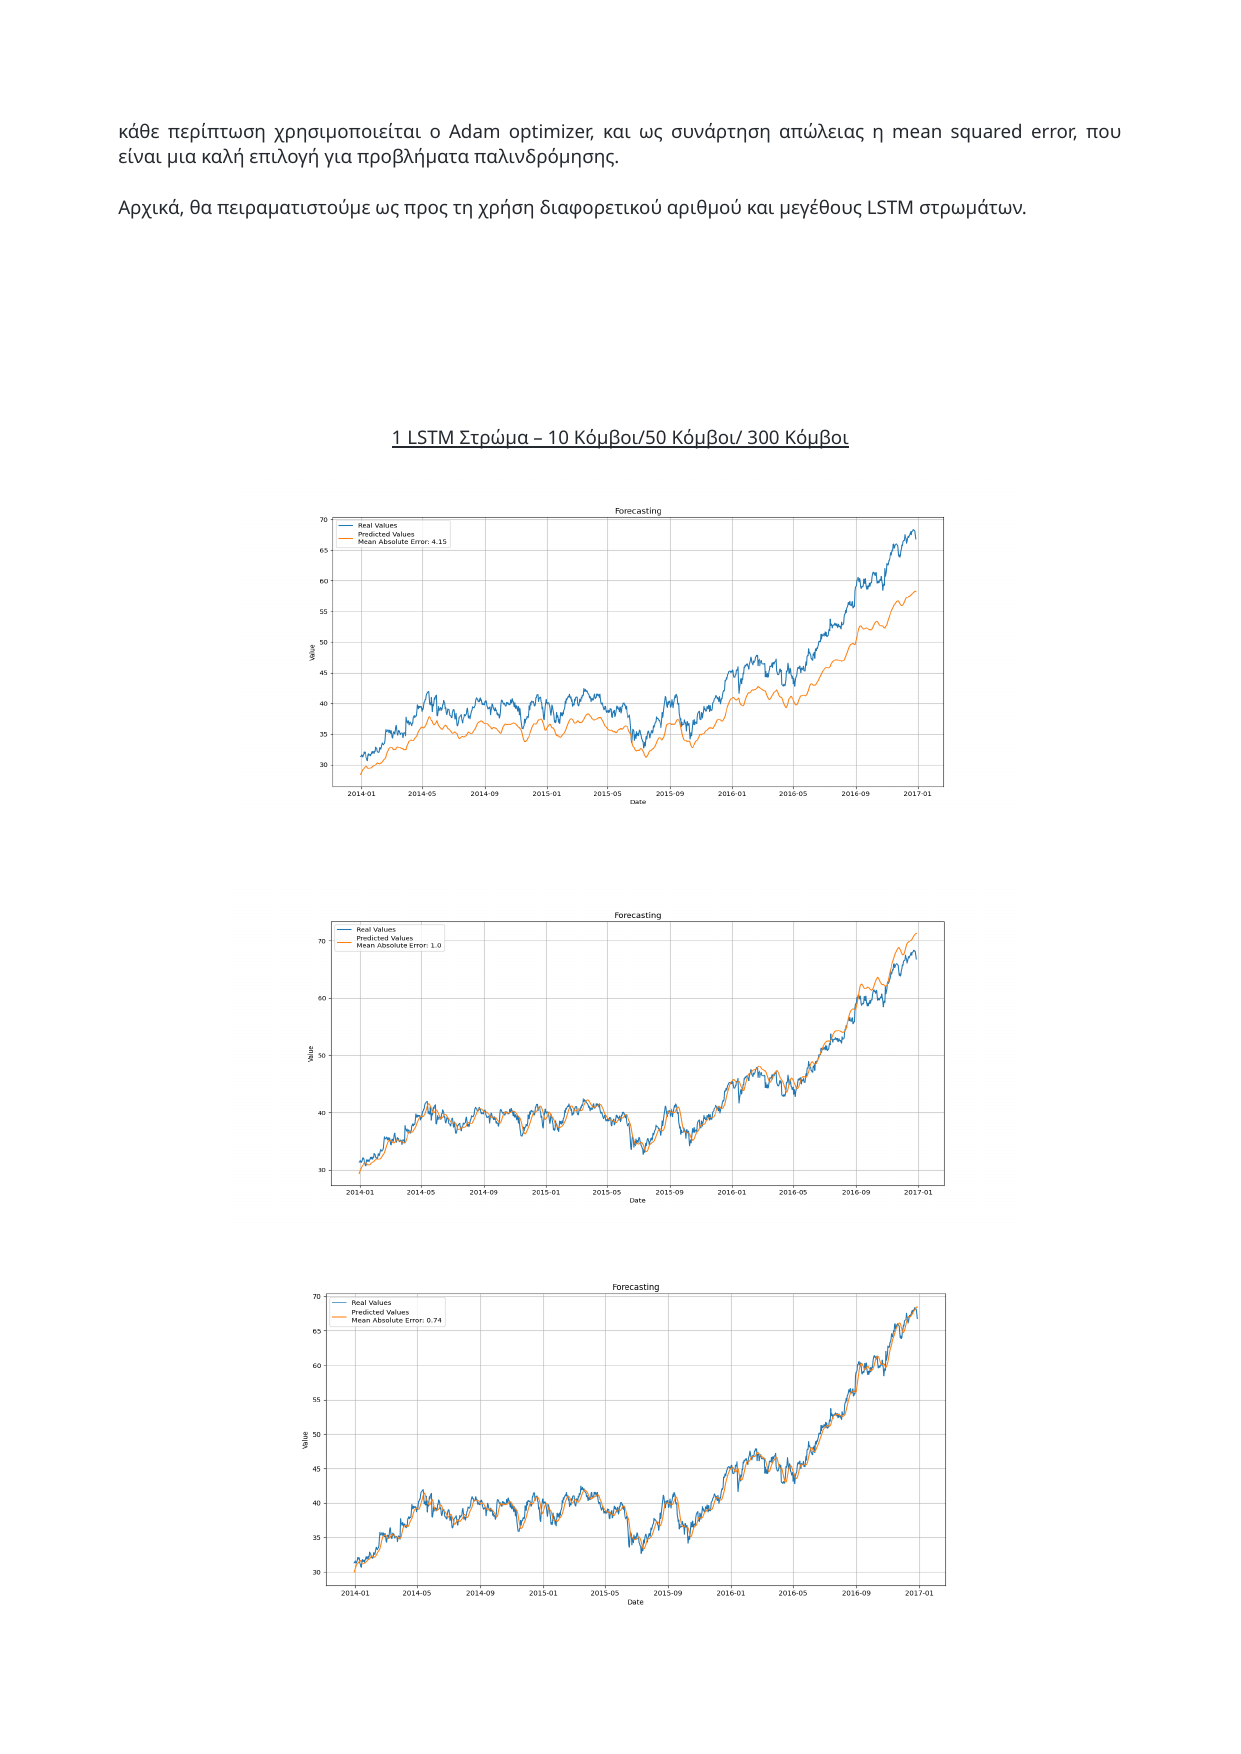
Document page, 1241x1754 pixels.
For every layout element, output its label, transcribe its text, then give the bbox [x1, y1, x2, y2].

picture [227, 1248, 1025, 1627]
picture [234, 475, 1022, 825]
text 1 LSTM Στρώμα – 10 Κόμβοι/50 Κόμβοι/ 300 Κόμβοι [118, 424, 1122, 450]
text κάθε περίπτωση χρησιμοποιείται ο Adam optimizer, και ως συνάρτηση απώλειας η mean squared error, που είναι μια καλή επιλογή για προβλήματα παλινδρόμησης. [118, 118, 1122, 169]
picture [232, 880, 1023, 1223]
text Αρχικά, θα πειραματιστούμε ως προς τη χρήση διαφορετικού αριθμού και μεγέθους LSTM στρωμάτων. [118, 195, 1122, 220]
